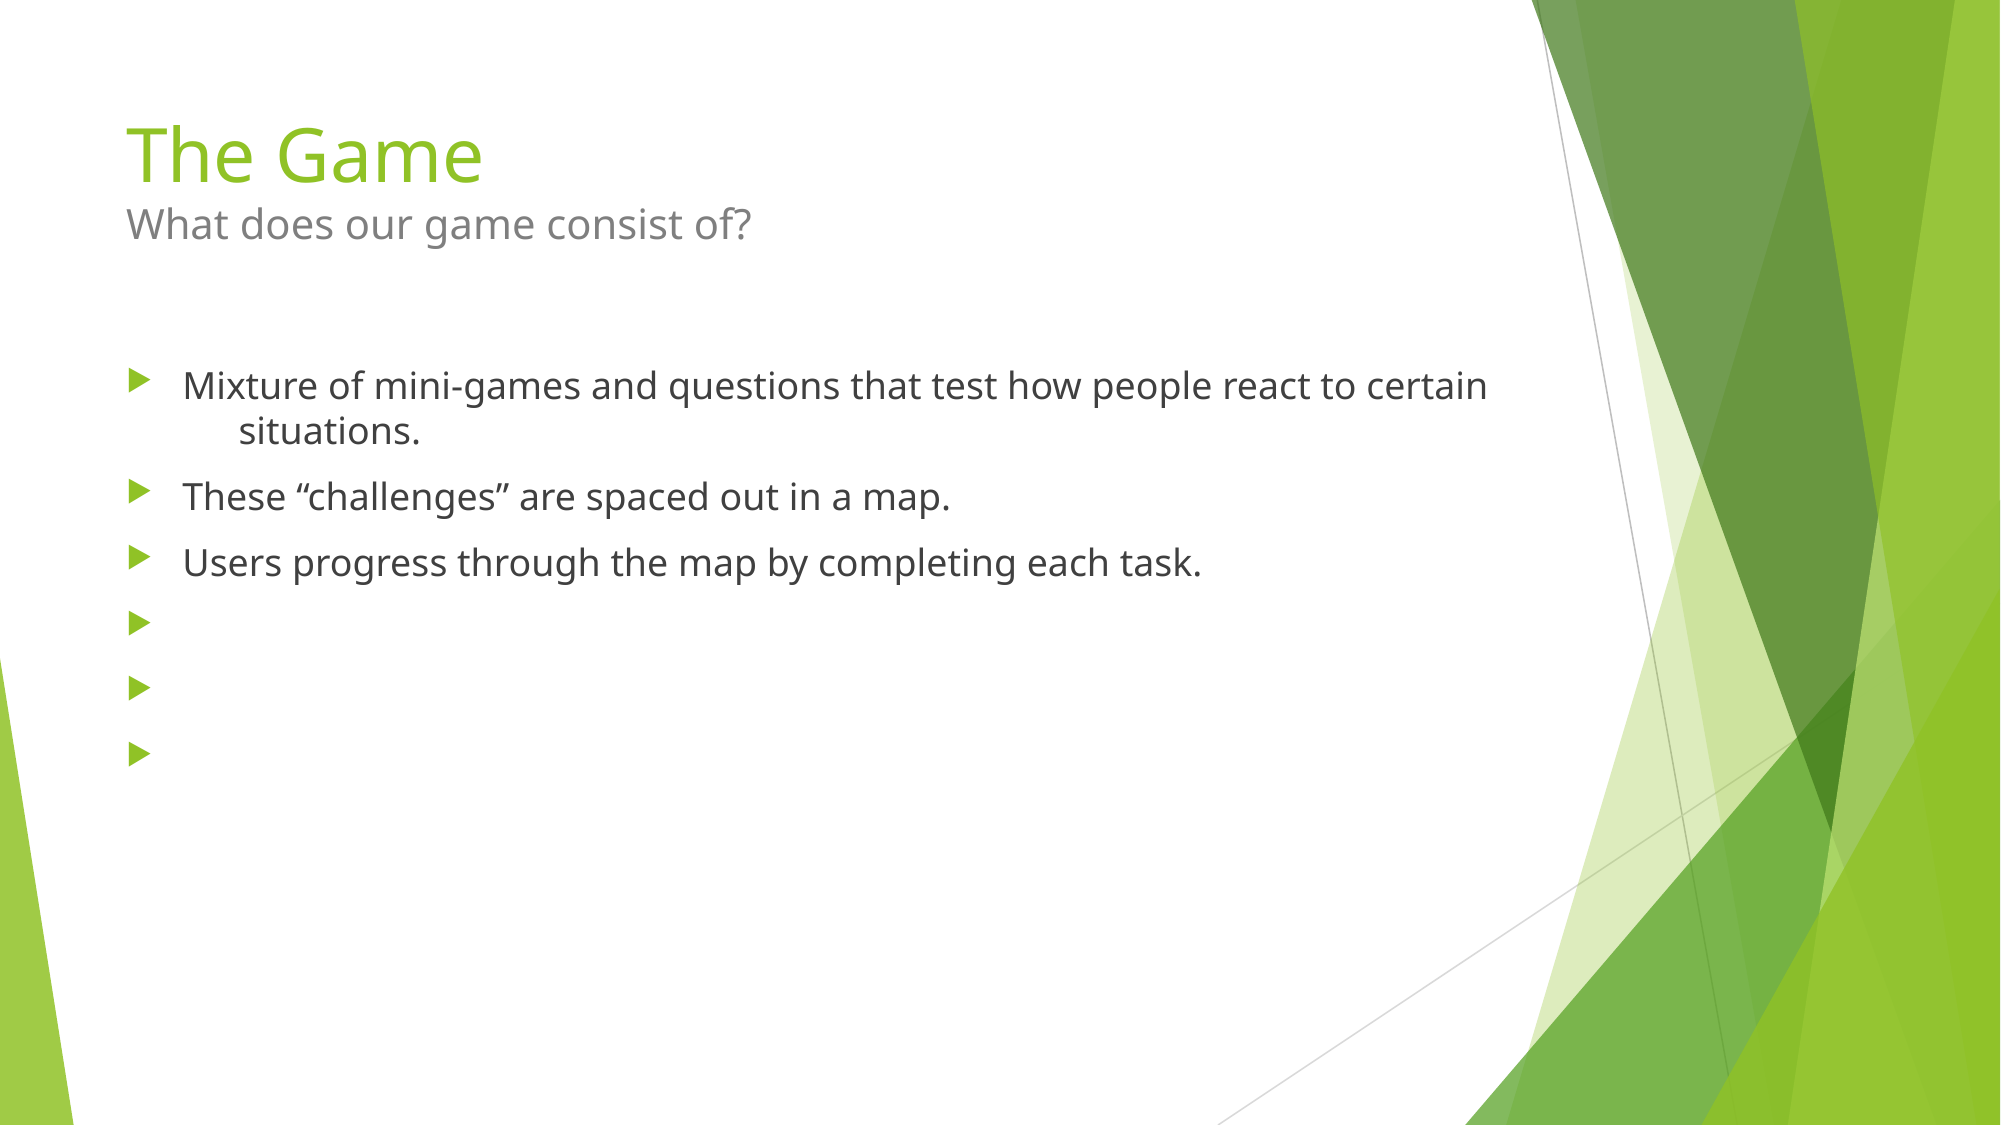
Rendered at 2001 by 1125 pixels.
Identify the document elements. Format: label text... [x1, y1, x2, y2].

list Mixture of mini-games and questions that test how people react to certain situations. These “challenges” are spaced out in a map. Users progress through the map by completing each task. [111, 354, 1522, 992]
title The Game What does our game consist of? [111, 99, 1522, 317]
